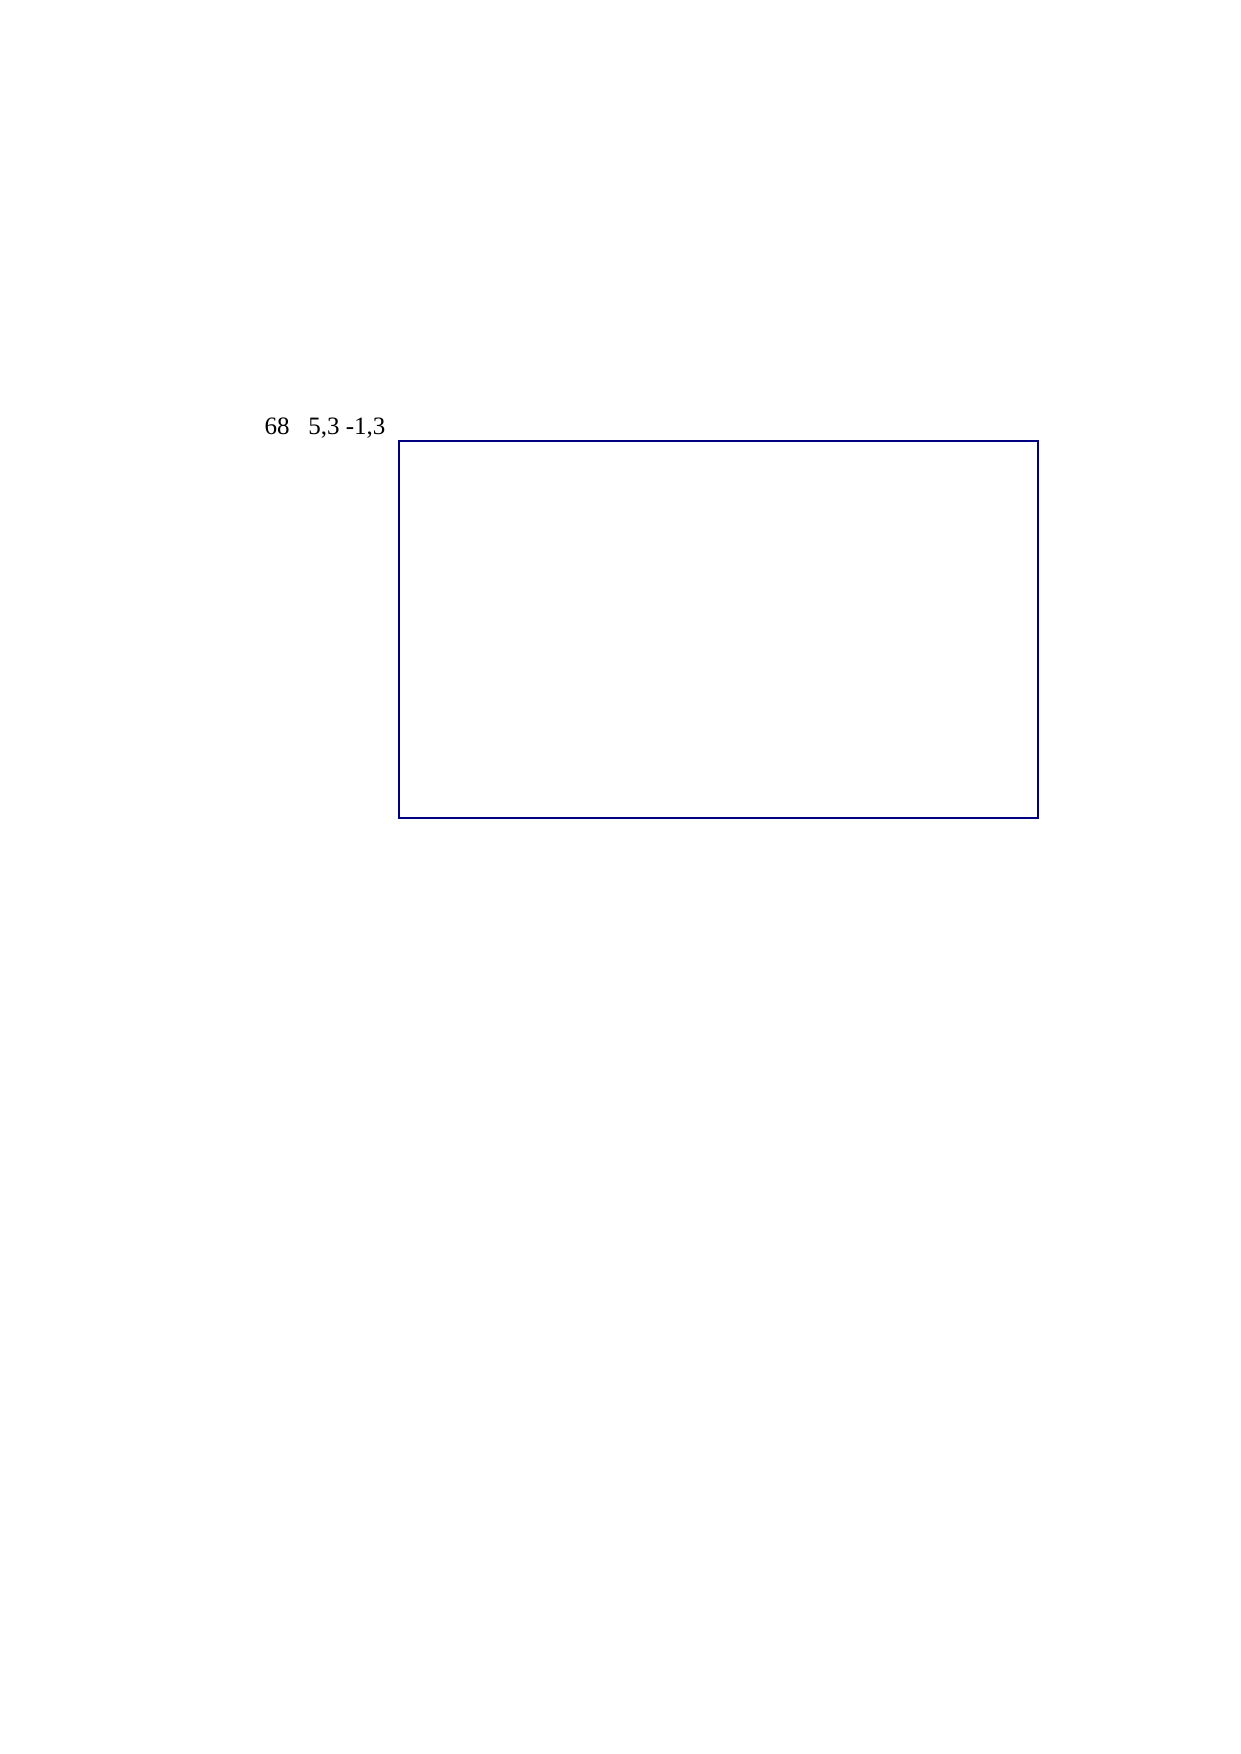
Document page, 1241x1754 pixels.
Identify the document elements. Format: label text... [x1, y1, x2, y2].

text 68 5,3 -1,3 [118, 59, 1181, 1579]
